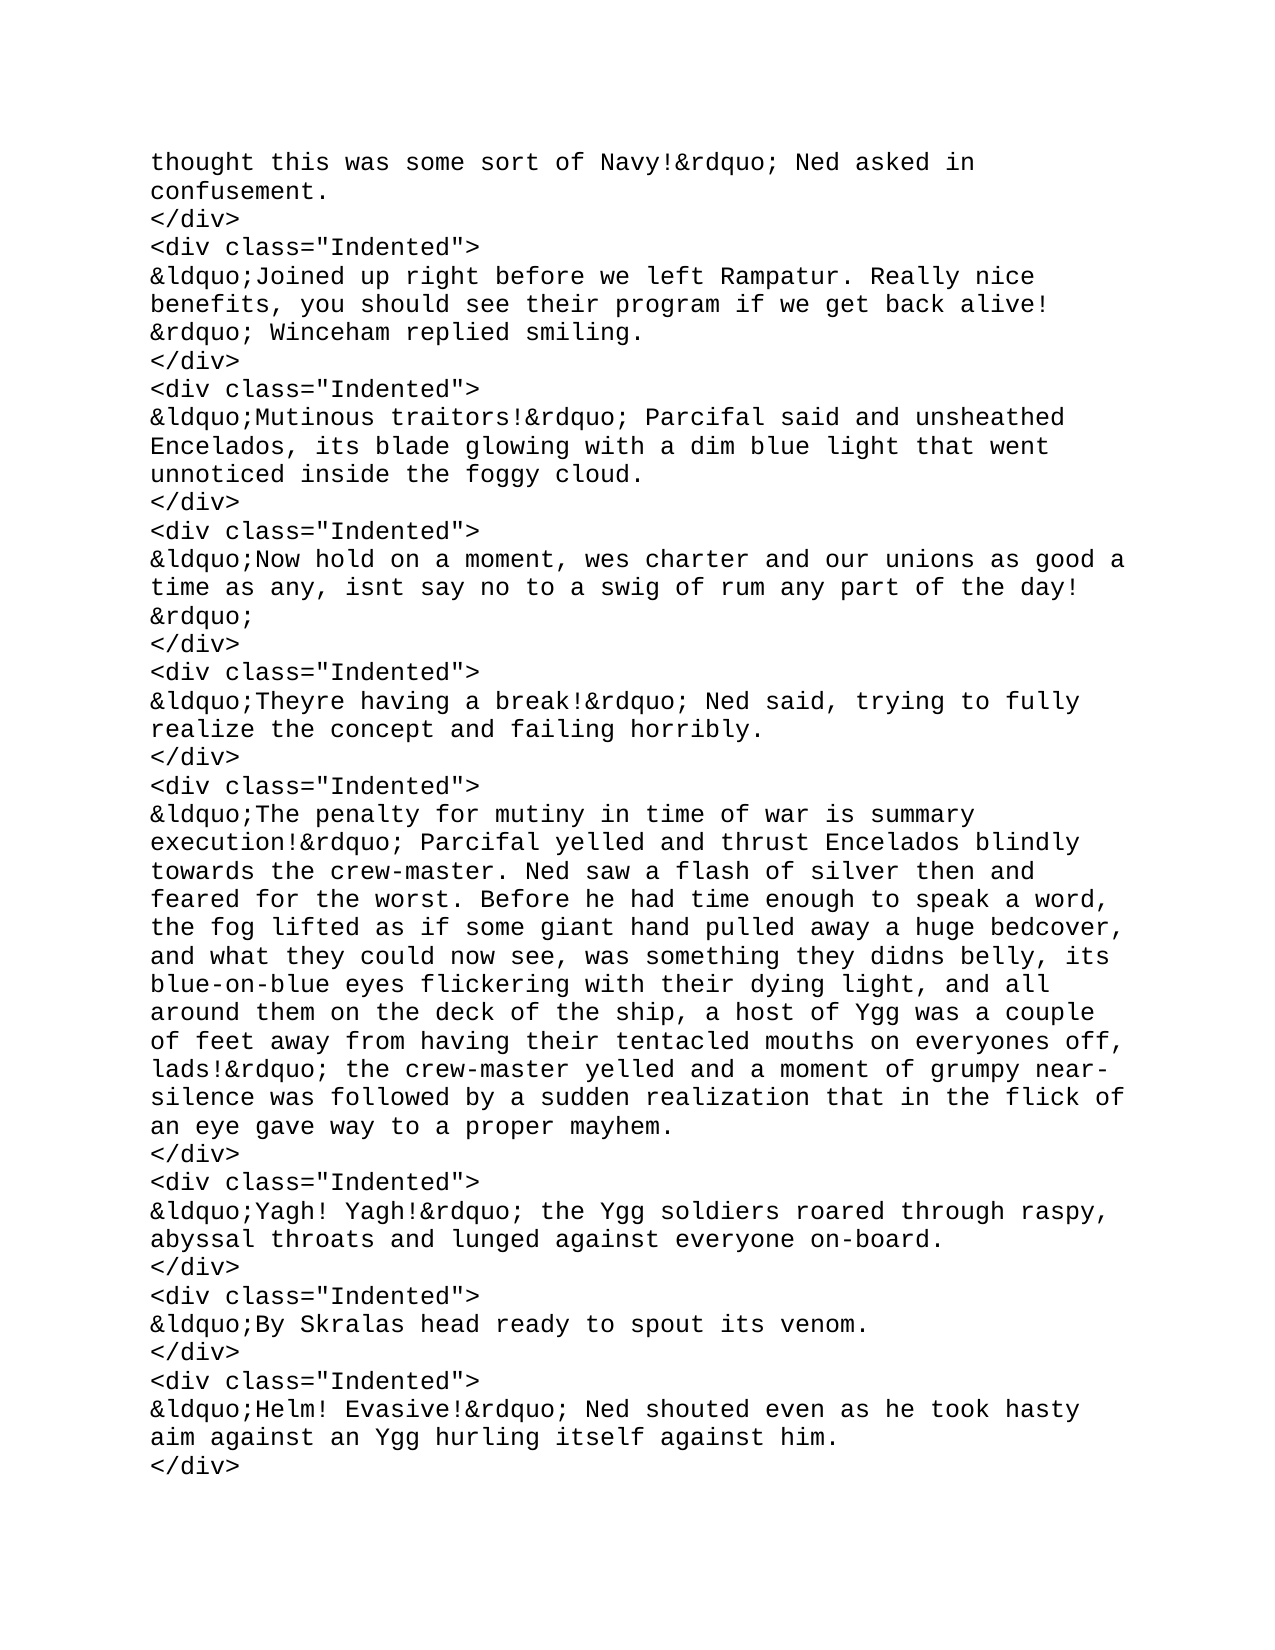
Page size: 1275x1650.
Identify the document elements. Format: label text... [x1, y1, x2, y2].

text &ldquo;The penalty for mutiny in time of war is summary execution!&rdquo; Parcifal yelled and thrust Encelados blindly towards the crew-master. Ned saw a flash of silver then and feared for the worst. Before he had time enough to speak a word, the fog lifted as if some giant hand pulled away a huge bedcover, and what they could now see, was something they didns belly, its blue-on-blue eyes flickering with their dying light, and all around them on the deck of the ship, a host of Ygg was a couple of feet away from having their tentacled mouths on everyones off, lads!&rdquo; the crew-master yelled and a moment of grumpy near-silence was followed by a sudden realization that in the flick of an eye gave way to a proper mayhem. [150, 802, 1125, 1142]
text </div> [150, 1142, 1125, 1170]
text <div class="Indented"> [150, 1283, 1125, 1312]
text <div class="Indented"> [150, 773, 1125, 802]
text <div class="Indented"> [150, 518, 1125, 547]
text <div class="Indented"> [150, 377, 1125, 405]
text <div class="Indented"> [150, 660, 1125, 688]
text </div> [150, 745, 1125, 773]
text &ldquo;Mutinous traitors!&rdquo; Parcifal said and unsheathed Encelados, its blade glowing with a dim blue light that went unnoticed inside the foggy cloud. [150, 405, 1125, 490]
text &ldquo;Helm! Evasive!&rdquo; Ned shouted even as he took hasty aim against an Ygg hurling itself against him. [150, 1397, 1125, 1453]
text </div> [150, 632, 1125, 660]
text </div> [150, 1453, 1125, 1482]
text <div class="Indented"> [150, 1368, 1125, 1397]
text &ldquo;Now hold on a moment, wes charter and our unions as good a time as any, isnt say no to a swig of rum any part of the day!&rdquo; [150, 547, 1125, 632]
text &ldquo;Theyre having a break!&rdquo; Ned said, trying to fully realize the concept and failing horribly. [150, 688, 1125, 745]
text thought this was some sort of Navy!&rdquo; Ned asked in confusement. [150, 150, 1125, 207]
text <div class="Indented"> [150, 1170, 1125, 1198]
text &ldquo;By Skralas head ready to spout its venom. [150, 1312, 1125, 1340]
text </div> [150, 1255, 1125, 1283]
text <div class="Indented"> [150, 235, 1125, 263]
text </div> [150, 207, 1125, 235]
text </div> [150, 490, 1125, 518]
text &ldquo;Yagh! Yagh!&rdquo; the Ygg soldiers roared through raspy, abyssal throats and lunged against everyone on-board. [150, 1198, 1125, 1255]
text </div> [150, 348, 1125, 377]
text &ldquo;Joined up right before we left Rampatur. Really nice benefits, you should see their program if we get back alive!&rdquo; Winceham replied smiling. [150, 263, 1125, 348]
text </div> [150, 1340, 1125, 1368]
